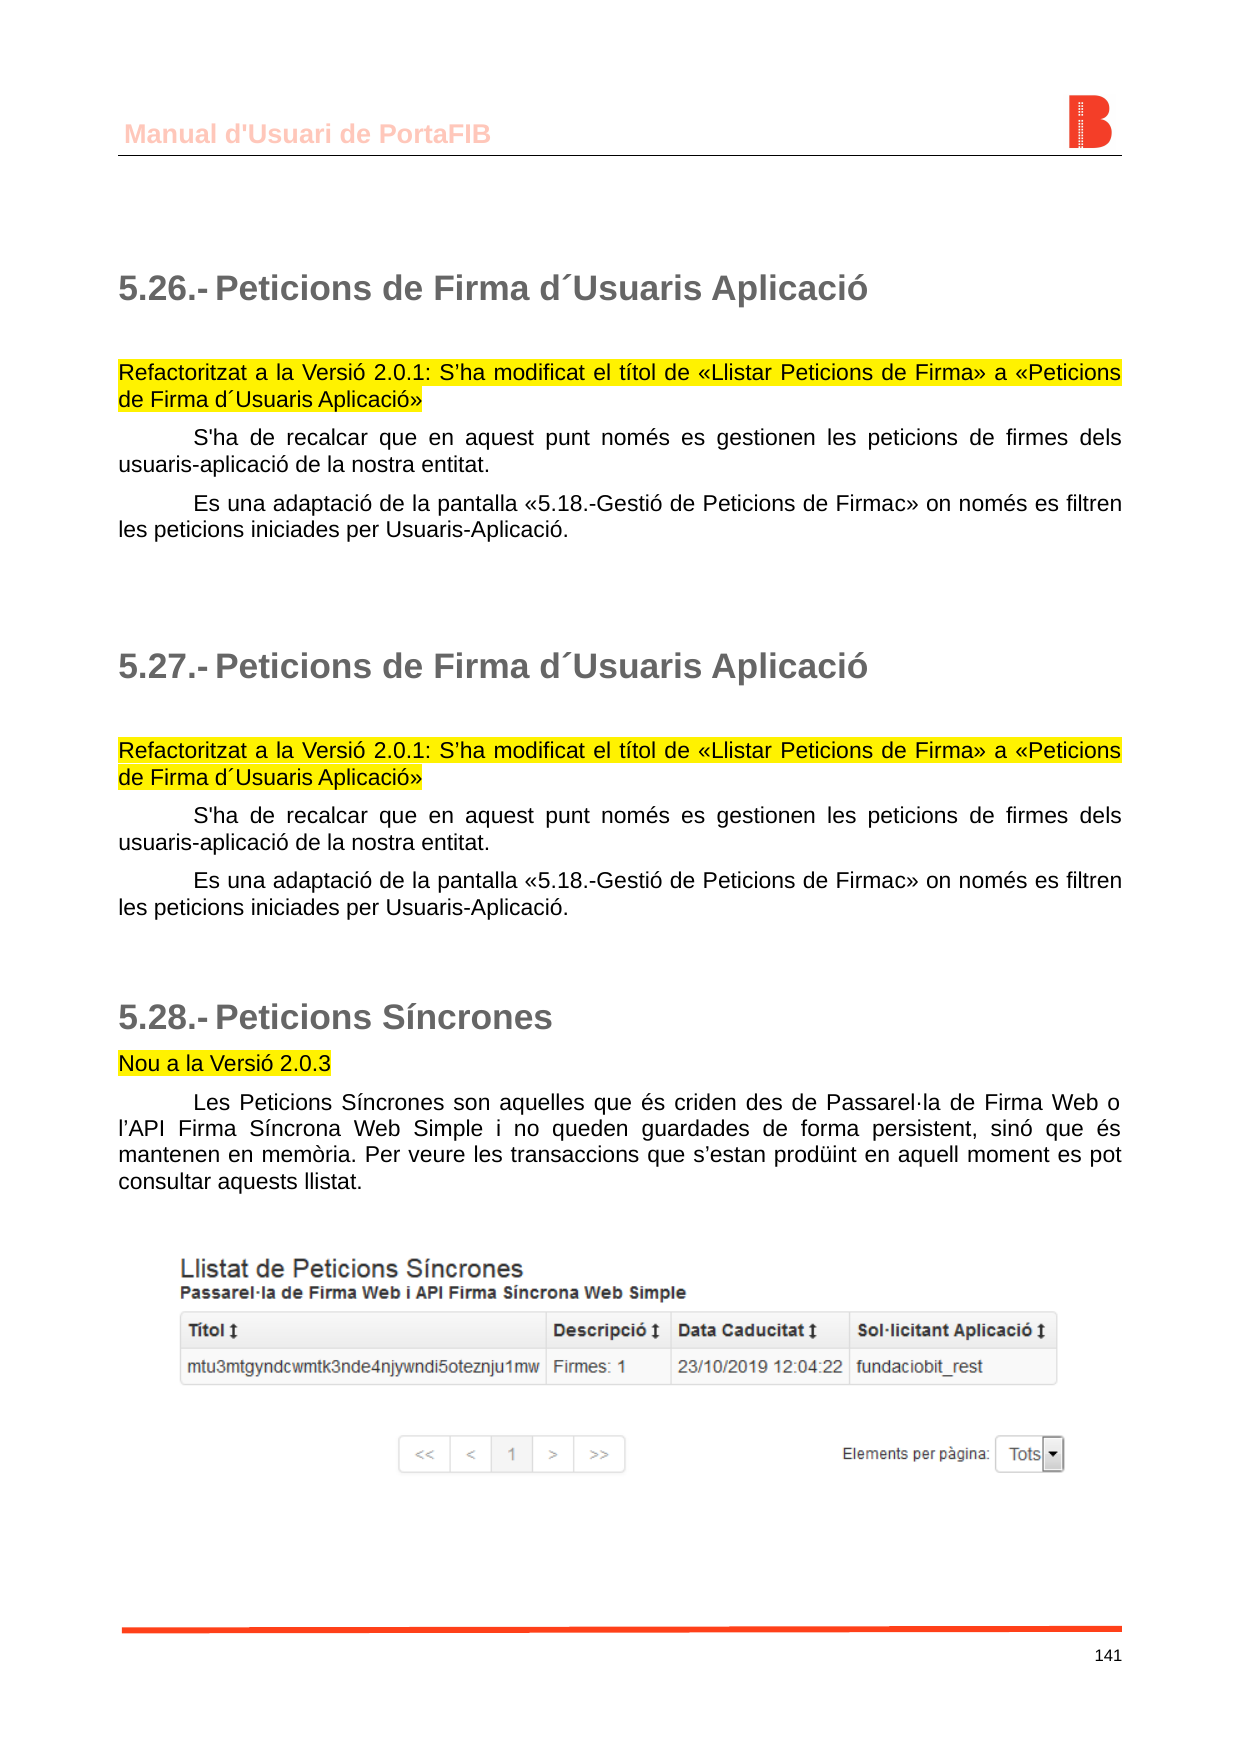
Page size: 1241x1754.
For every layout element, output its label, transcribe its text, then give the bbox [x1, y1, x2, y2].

text Es una adaptació de la pantalla «5.18Gestió de Peticions de Firmac» on només es filtren les peticions iniciades per Usuaris-Aplicació. [118, 489, 1122, 542]
subtitle Peticions de Firma d´Usuaris Aplicació [118, 645, 1122, 686]
text Refactoritzat a la Versió 2.0.1: S’ha modificat el títol de «Llistar Peticions de Firma» a «Peticions de Firma d´Usuaris Aplicació» [118, 359, 1122, 412]
text Es una adaptació de la pantalla «5.18Gestió de Peticions de Firmac» on només es filtren les peticions iniciades per Usuaris-Aplicació. [118, 867, 1122, 920]
text Les Peticions Síncrones son aquelles que és criden des de Passarel·la de Firma Web o l’API Firma Síncrona Web Simple i no queden guardades de forma persistent, sinó que és mantenen en memòria. Per veure les transaccions que s’estan prodüint en aquell moment es pot consultar aquests llistat. [118, 1089, 1122, 1194]
subtitle Peticions de Firma d´Usuaris Aplicació [118, 267, 1122, 308]
text S'ha de recalcar que en aquest punt només es gestionen les peticions de firmes dels usuaris-aplicació de la nostra entitat. [118, 802, 1122, 855]
subtitle Peticions Síncrones [118, 997, 1122, 1037]
text S'ha de recalcar que en aquest punt només es gestionen les peticions de firmes dels usuaris-aplicació de la nostra entitat. [118, 424, 1122, 477]
picture [165, 1245, 1075, 1493]
picture [1063, 94, 1117, 150]
text Refactoritzat a la Versió 2.0.1: S’ha modificat el títol de «Llistar Peticions de Firma» a «Peticions de Firma d´Usuaris Aplicació» [118, 737, 1122, 790]
text Nou a la Versió 2.0.3 [118, 1050, 1122, 1076]
